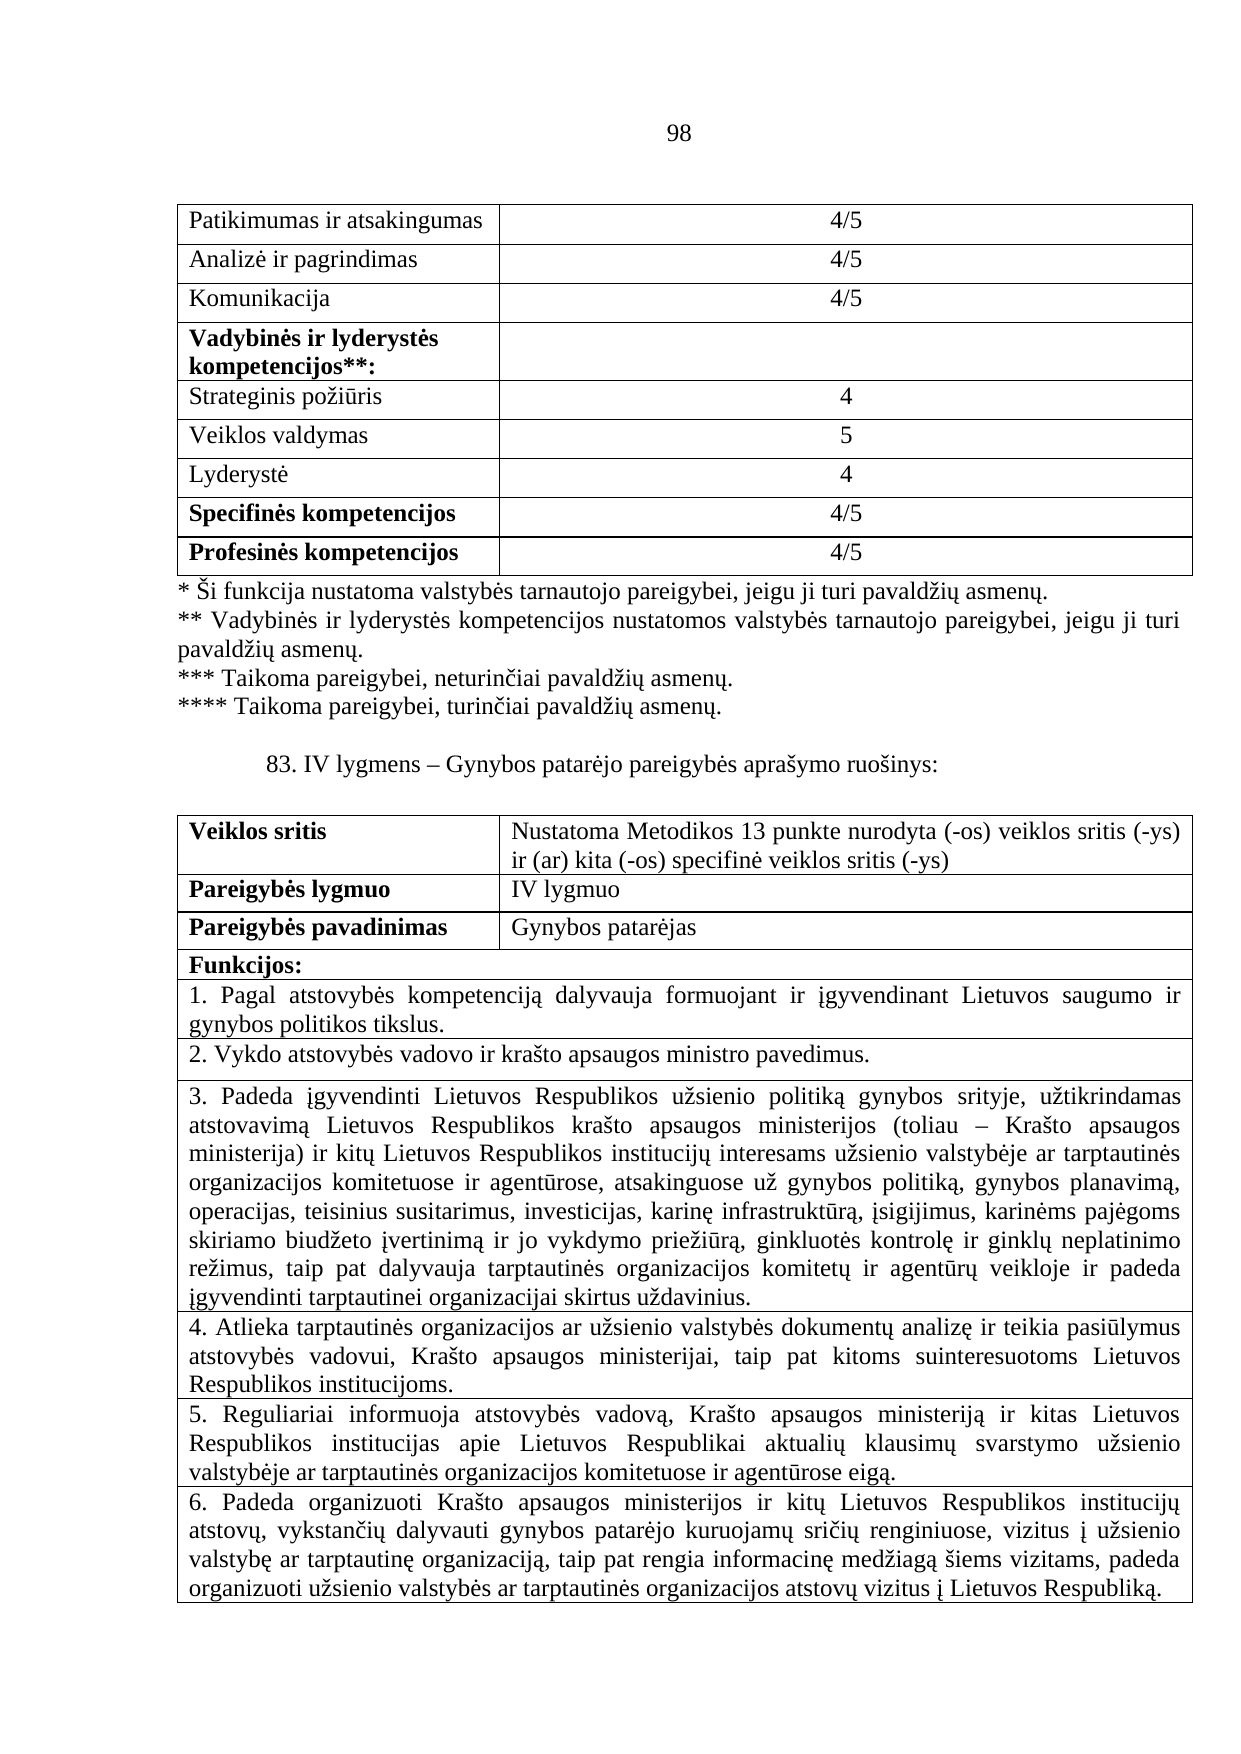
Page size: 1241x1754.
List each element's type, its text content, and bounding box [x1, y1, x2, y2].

table_cell Analizė ir pagrindimas [178, 245, 499, 282]
table_header Veiklos sritis [178, 816, 499, 873]
table_cell 4/5 [500, 498, 1192, 536]
text * Ši funkcija nustatoma valstybės tarnautojo pareigybei, jeigu ji turi pavaldžių asmenų. [177, 576, 1181, 605]
table_cell 4 [500, 459, 1192, 497]
table_cell [500, 323, 1192, 380]
table_cell Pareigybės pavadinimas [178, 913, 499, 949]
table_header Nustatoma Metodikos 13 punkte nurodyta (-os) veiklos sritis (-ys) ir (ar) kita (-os) specifinė veiklos sritis (-ys) [500, 816, 1192, 873]
table_cell 4/5 [500, 205, 1192, 243]
table_cell Komunikacija [178, 284, 499, 322]
table_cell Profesinės kompetencijos [178, 538, 499, 575]
table_cell Veiklos valdymas [178, 420, 499, 458]
table_cell 2. Vykdo atstovybės vadovo ir krašto apsaugos ministro pavedimus. [178, 1039, 1192, 1080]
table_cell 5. Reguliariai informuoja atstovybės vadovą, Krašto apsaugos ministeriją ir kitas Lietuvos Respublikos institucijas apie Lietuvos Respublikai aktualių klausimų svarstymo užsienio valstybėje ar tarptautinės organizacijos komitetuose ir agentūrose eigą. [178, 1399, 1192, 1486]
text 83. IV lygmens – Gynybos patarėjo pareigybės aprašymo ruošinys: [177, 749, 1181, 778]
table_cell 6. Padeda organizuoti Krašto apsaugos ministerijos ir kitų Lietuvos Respublikos institucijų atstovų, vykstančių dalyvauti gynybos patarėjo kuruojamų sričių renginiuose, vizitus į užsienio valstybę ar tarptautinę organizaciją, taip pat rengia informacinę medžiagą šiems vizitams, padeda organizuoti užsienio valstybės ar tarptautinės organizacijos atstovų vizitus į Lietuvos Respubliką. [178, 1487, 1192, 1602]
table_cell Specifinės kompetencijos [178, 498, 499, 536]
text *** Taikoma pareigybei, neturinčiai pavaldžių asmenų. [177, 663, 1181, 691]
table_cell 4/5 [500, 284, 1192, 322]
table_cell Vadybinės ir lyderystės kompetencijos**: [178, 323, 499, 380]
text ** Vadybinės ir lyderystės kompetencijos nustatomos valstybės tarnautojo pareigybei, jeigu ji turi pavaldžių asmenų. [177, 605, 1181, 663]
table_cell Patikimumas ir atsakingumas [178, 205, 499, 243]
table_cell Pareigybės lygmuo [178, 875, 499, 911]
table_cell Funkcijos: [178, 950, 1192, 979]
table_cell 5 [500, 420, 1192, 458]
table_cell Gynybos patarėjas [500, 913, 1192, 949]
table_cell 3. Padeda įgyvendinti Lietuvos Respublikos užsienio politiką gynybos srityje, užtikrindamas atstovavimą Lietuvos Respublikos krašto apsaugos ministerijos (toliau – Krašto apsaugos ministerija) ir kitų Lietuvos Respublikos institucijų interesams užsienio valstybėje ar tarptautinės organizacijos komitetuose ir agentūrose, atsakinguose už gynybos politiką, gynybos planavimą, operacijas, teisinius susitarimus, investicijas, karinę infrastruktūrą, įsigijimus, karinėms pajėgoms skiriamo biudžeto įvertinimą ir jo vykdymo priežiūrą, ginkluotės kontrolę ir ginklų neplatinimo režimus, taip pat dalyvauja tarptautinės organizacijos komitetų ir agentūrų veikloje ir padeda įgyvendinti tarptautinei organizacijai skirtus uždavinius. [178, 1081, 1192, 1311]
table_cell IV lygmuo [500, 875, 1192, 911]
table_cell 4 [500, 381, 1192, 419]
table_cell Lyderystė [178, 459, 499, 497]
table_cell Strateginis požiūris [178, 381, 499, 419]
table_cell 1. Pagal atstovybės kompetenciją dalyvauja formuojant ir įgyvendinant Lietuvos saugumo ir gynybos politikos tikslus. [178, 980, 1192, 1038]
text **** Taikoma pareigybei, turinčiai pavaldžių asmenų. [177, 691, 1181, 720]
table_cell 4/5 [500, 245, 1192, 282]
table_cell 4/5 [500, 538, 1192, 575]
table_cell 4. Atlieka tarptautinės organizacijos ar užsienio valstybės dokumentų analizę ir teikia pasiūlymus atstovybės vadovui, Krašto apsaugos ministerijai, taip pat kitoms suinteresuotoms Lietuvos Respublikos institucijoms. [178, 1312, 1192, 1398]
